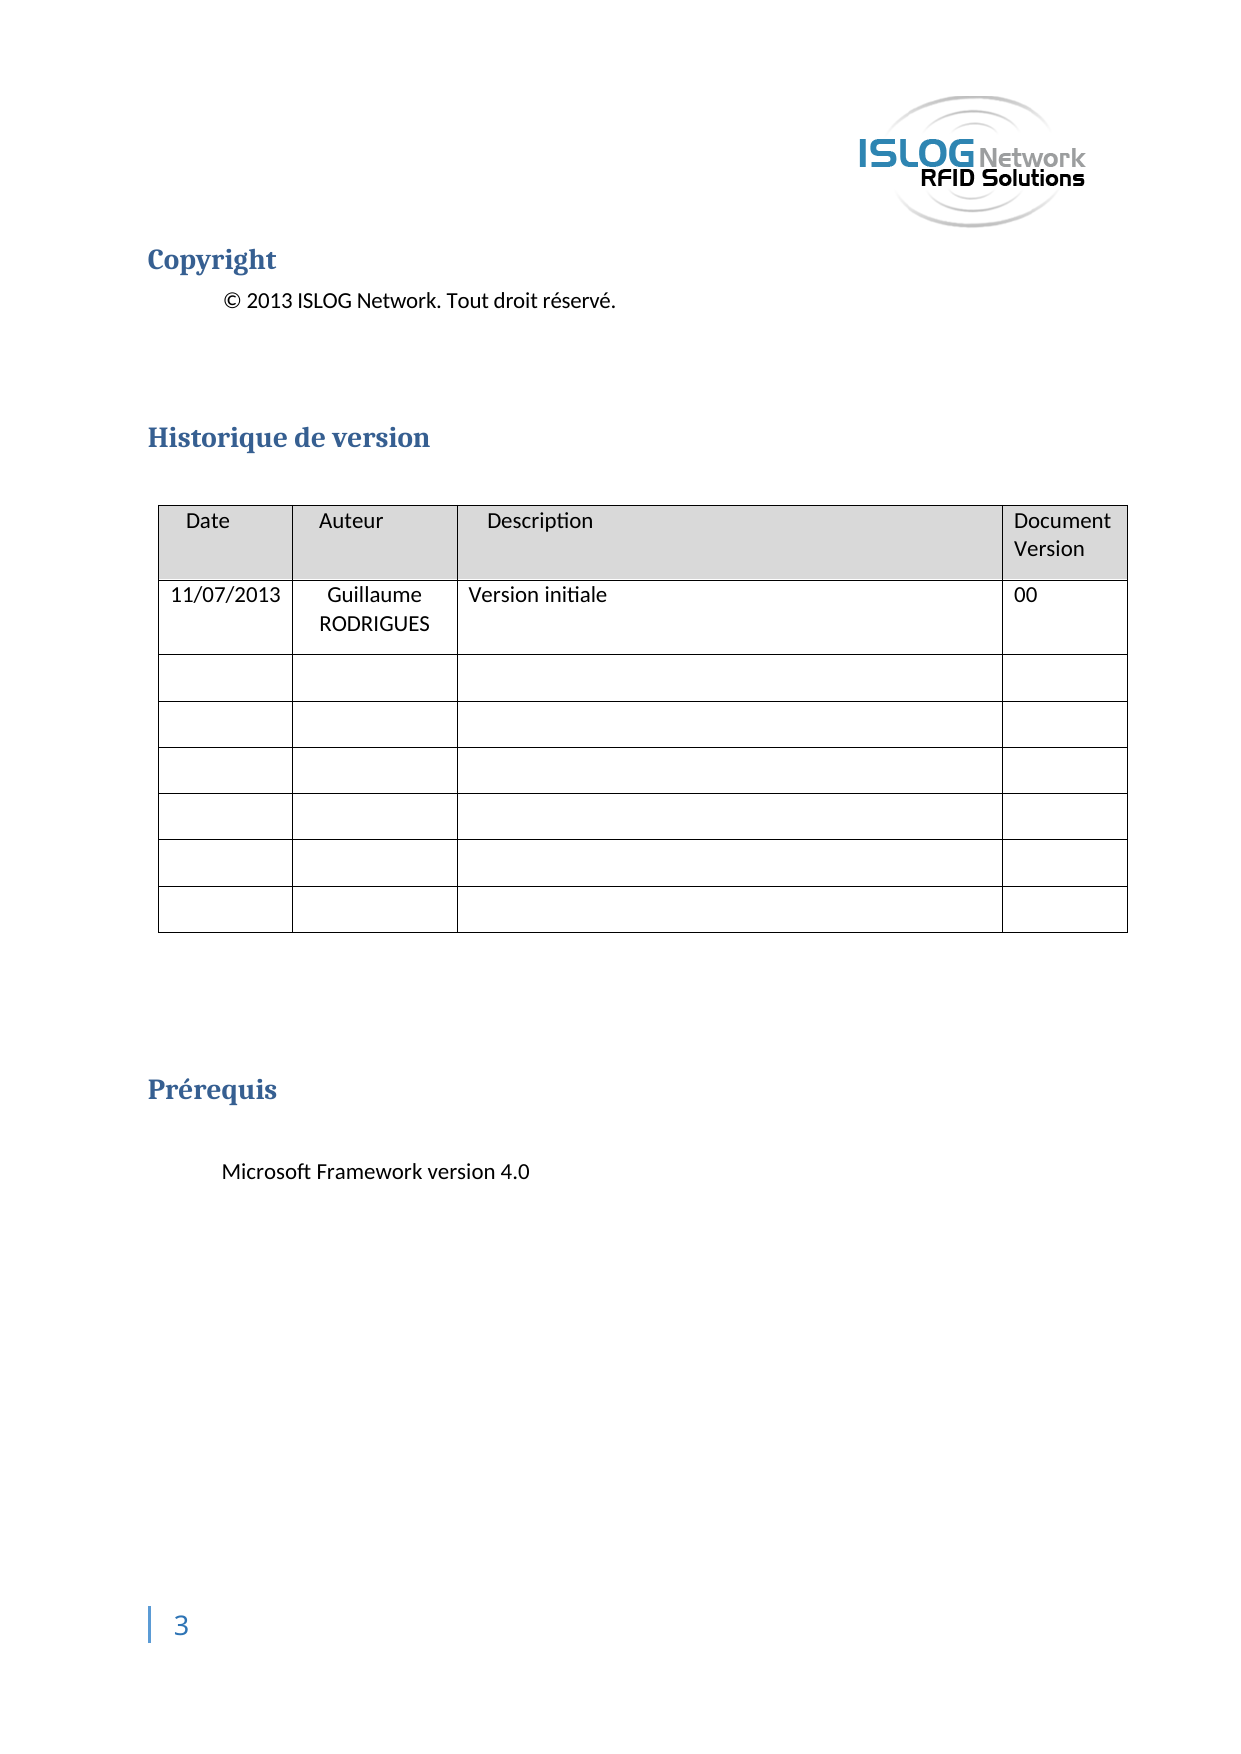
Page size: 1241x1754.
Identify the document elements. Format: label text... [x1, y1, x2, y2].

table_cell [1003, 702, 1127, 747]
table_cell [293, 748, 457, 793]
table_cell [1003, 794, 1127, 839]
table_cell [293, 840, 457, 886]
table_cell [159, 655, 292, 701]
table_cell [458, 655, 1002, 701]
table_cell [1003, 748, 1127, 793]
table_cell Version initiale [458, 581, 1002, 654]
table_cell [159, 702, 292, 747]
text Microsoft Framework version 4.0 [148, 1157, 1093, 1185]
table_cell Guillaume RODRIGUES [293, 581, 457, 654]
table_header Document Version [1003, 506, 1127, 579]
subtitle Copyright [148, 243, 1093, 277]
subtitle Prérequis [148, 1073, 1093, 1107]
table_cell [159, 794, 292, 839]
table_cell [1003, 655, 1127, 701]
table_cell [1003, 887, 1127, 932]
table_cell [458, 748, 1002, 793]
table_header Description [458, 506, 1002, 579]
table_cell 00 [1003, 581, 1127, 654]
table_cell 11/07/2013 [159, 581, 292, 654]
table_cell [458, 840, 1002, 886]
table_header Auteur [293, 506, 457, 579]
table_cell [458, 794, 1002, 839]
subtitle Historique de version [148, 421, 1093, 454]
table_cell [293, 655, 457, 701]
table_cell [293, 794, 457, 839]
table_cell [293, 887, 457, 932]
table_header Date [159, 506, 292, 579]
table_cell [458, 702, 1002, 747]
table_cell [293, 702, 457, 747]
table_cell [159, 840, 292, 886]
table_cell [1003, 840, 1127, 886]
table_cell [159, 887, 292, 932]
table_cell [458, 887, 1002, 932]
table_cell [159, 748, 292, 793]
text © 2013 ISLOG Network. Tout droit réservé. [223, 286, 1093, 314]
